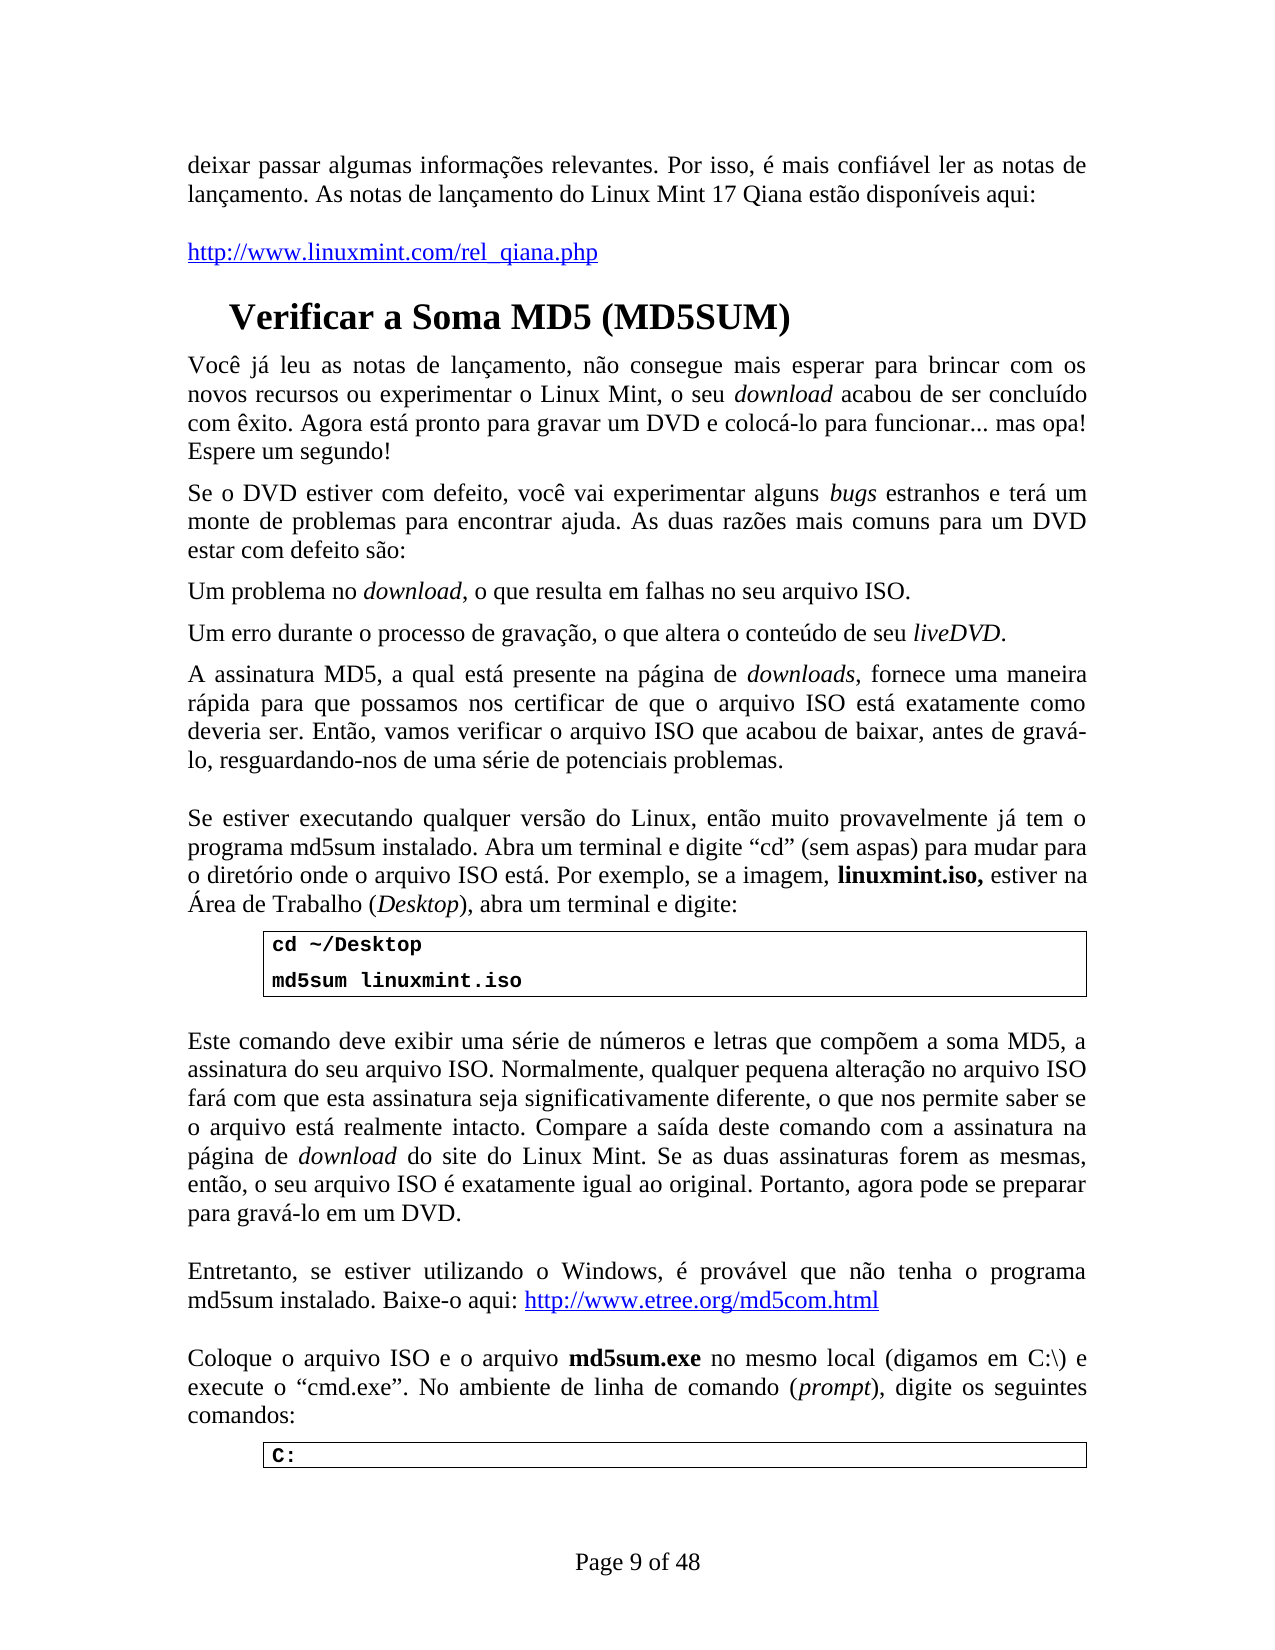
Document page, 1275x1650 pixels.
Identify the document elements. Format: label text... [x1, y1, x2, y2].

text Entretanto, se estiver utilizando o Windows, é provável que não tenha o programa md5sum instalado. Baixe-o aqui: http://www.etree.org/md5com.html [187, 1256, 1087, 1314]
text Você já leu as notas de lançamento, não consegue mais esperar para brincar com os novos recursos ou experimentar o Linux Mint, o seu download acabou de ser concluído com êxito. Agora está pronto para gravar um DVD e colocá-lo para funcionar... mas opa! Espere um segundo! [187, 350, 1087, 465]
text Se estiver executando qualquer versão do Linux, então muito provavelmente já tem o programa md5sum instalado. Abra um terminal e digite “cd” (sem aspas) para mudar para o diretório onde o arquivo ISO está. Por exemplo, se a imagem, linuxmint.iso, estiver na Área de Trabalho (Desktop), abra um terminal e digite: [187, 803, 1087, 918]
text Se o DVD estiver com defeito, você vai experimentar alguns bugs estranhos e terá um monte de problemas para encontrar ajuda. As duas razões mais comuns para um DVD estar com defeito são: [187, 478, 1087, 564]
text cd ~/Desktop [264, 932, 1086, 957]
text md5sum linuxmint.iso [264, 967, 1086, 996]
text Um erro durante o processo de gravação, o que altera o conteúdo de seu liveDVD. [187, 618, 1087, 646]
text A assinatura MD5, a qual está presente na página de downloads, fornece uma maneira rápida para que possamos nos certificar de que o arquivo ISO está exatamente como deveria ser. Então, vamos verificar o arquivo ISO que acabou de baixar, antes de gravá-lo, resguardando-nos de uma série de potenciais problemas. [187, 659, 1087, 774]
text Este comando deve exibir uma série de números e letras que compõem a soma MD5, a assinatura do seu arquivo ISO. Normalmente, qualquer pequena alteração no arquivo ISO fará com que esta assinatura seja significativamente diferente, o que nos permite saber se o arquivo está realmente intacto. Compare a saída deste comando com a assinatura na página de download do site do Linux Mint. Se as duas assinaturas forem as mesmas, então, o seu arquivo ISO é exatamente igual ao original. Portanto, agora pode se preparar para gravá-lo em um DVD. [187, 1026, 1087, 1227]
text Coloque o arquivo ISO e o arquivo md5sum.exe no mesmo local (digamos em C:\) e execute o “cmd.exe”. No ambiente de linha de comando (prompt), digite os seguintes comandos: [187, 1343, 1087, 1429]
text Um problema no download, o que resulta em falhas no seu arquivo ISO. [187, 576, 1087, 605]
subtitle Verificar a Soma MD5 (MD5SUM) [187, 294, 1087, 338]
text deixar passar algumas informações relevantes. Por isso, é mais confiável ler as notas de lançamento. As notas de lançamento do Linux Mint 17 Qiana estão disponíveis aqui: [187, 150, 1087, 207]
text C: [264, 1443, 1086, 1467]
text http://www.linuxmint.com/rel_qiana.php [187, 237, 1087, 265]
